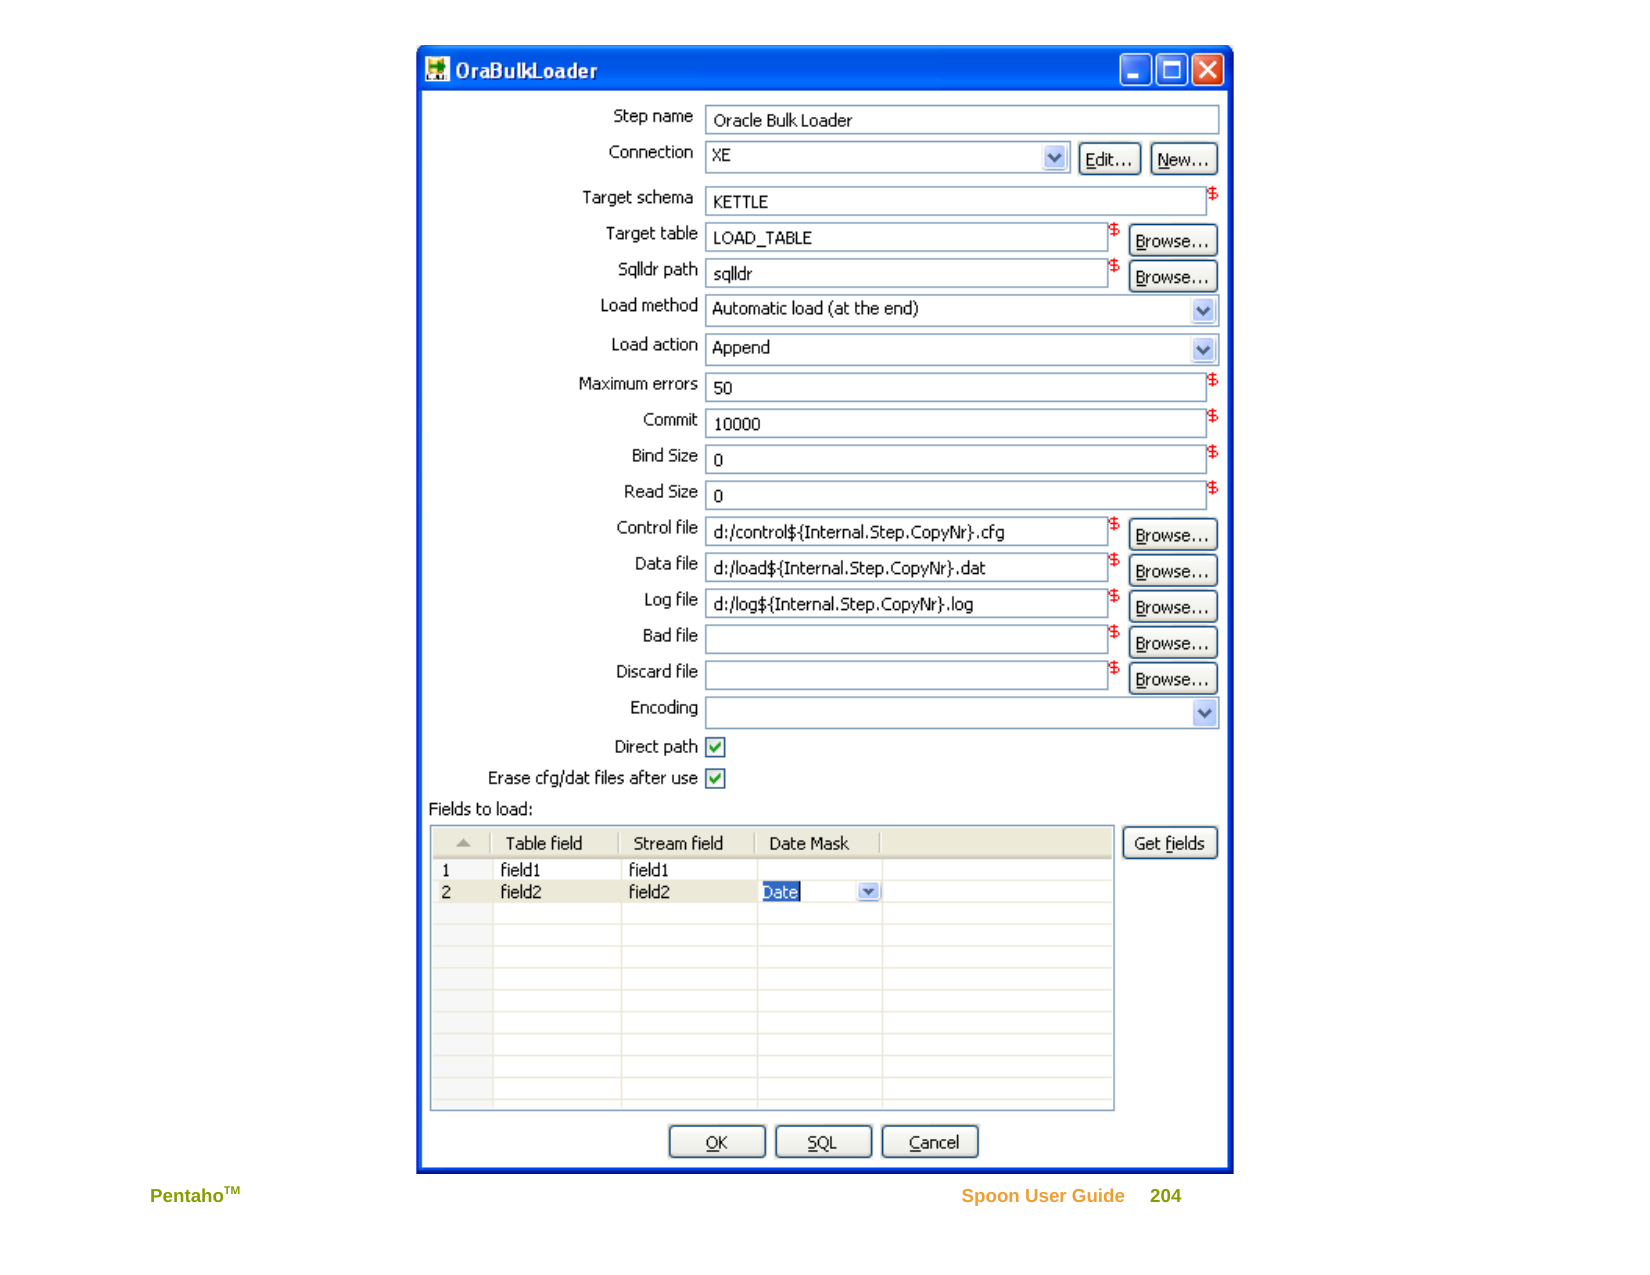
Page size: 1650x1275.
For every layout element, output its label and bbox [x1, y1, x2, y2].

picture [416, 45, 1234, 1174]
